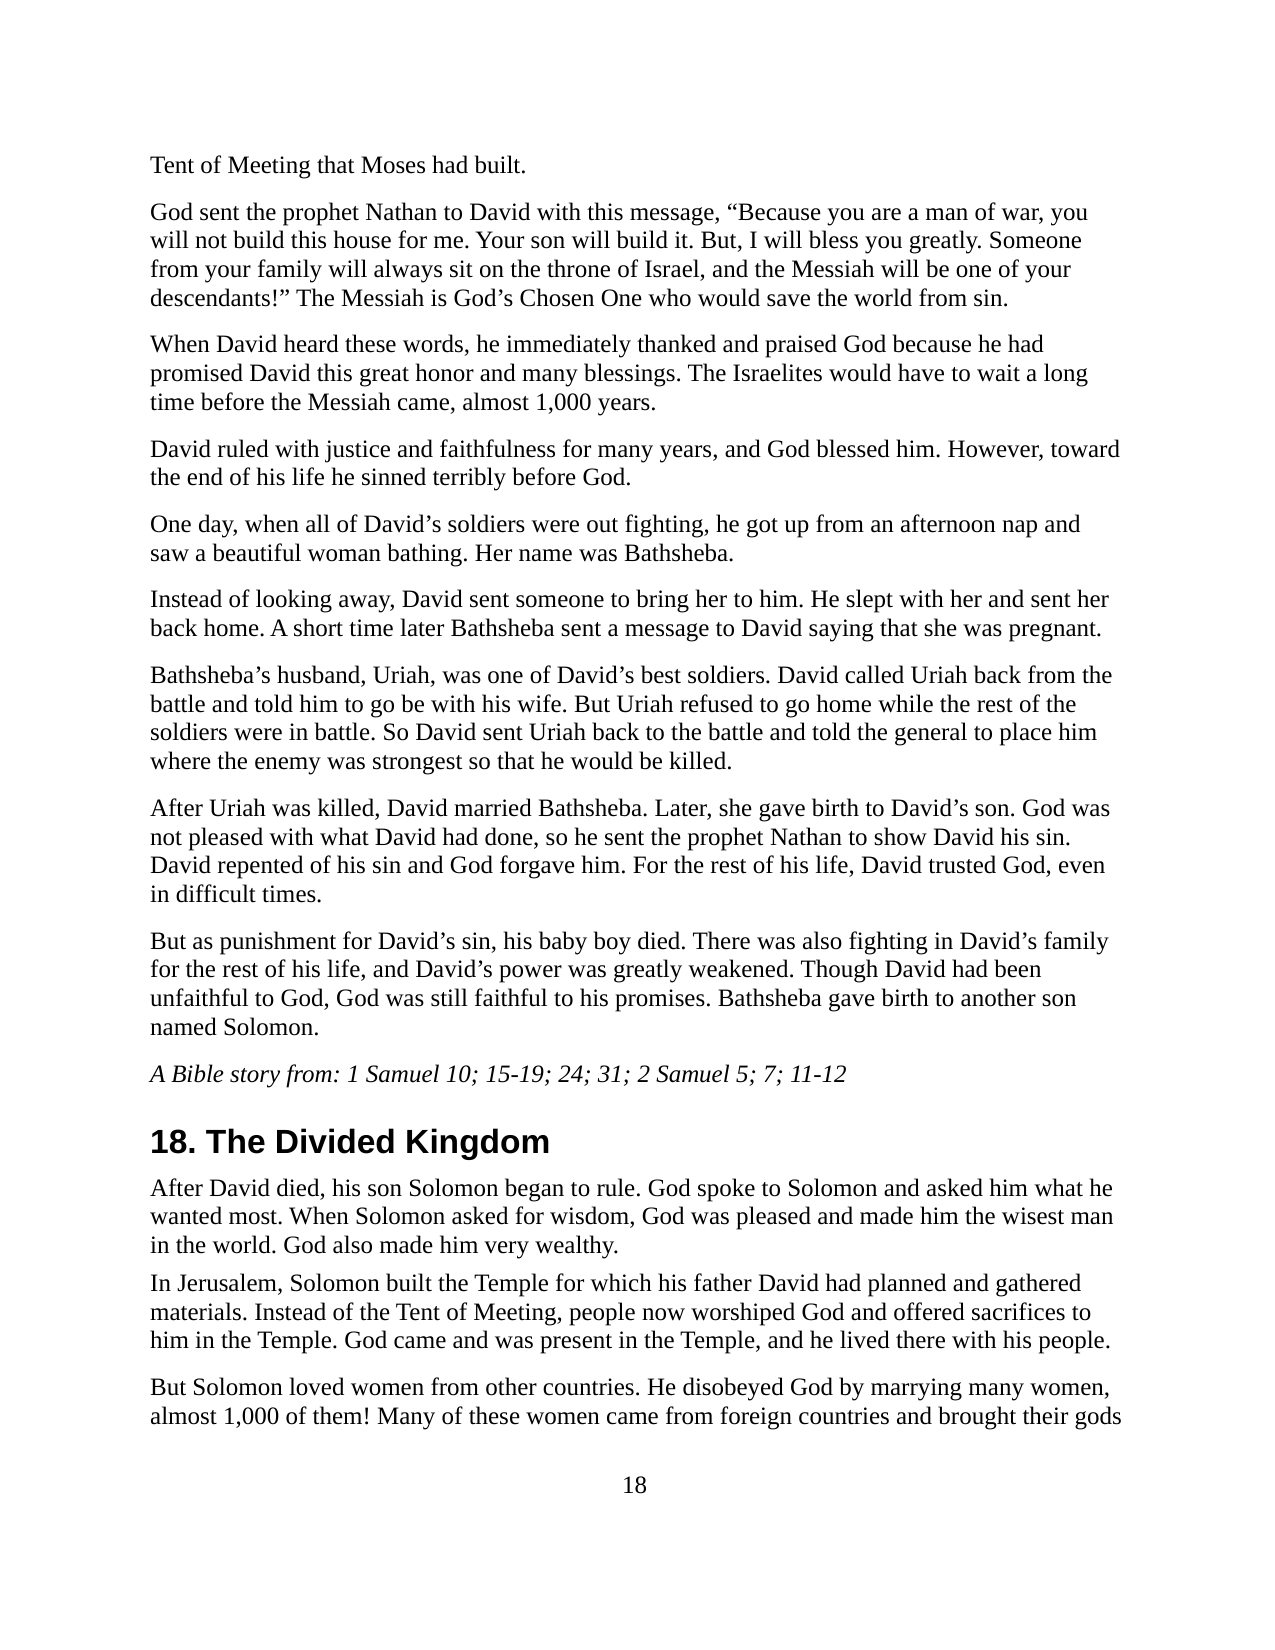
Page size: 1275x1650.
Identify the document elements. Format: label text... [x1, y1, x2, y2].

text Bathsheba’s husband, Uriah, was one of David’s best soldiers. David called Uriah back from the battle and told him to go be with his wife. But Uriah refused to go home while the rest of the soldiers were in battle. So David sent Uriah back to the battle and told the general to place him where the enemy was strongest so that he would be killed. [150, 660, 1125, 775]
text But as punishment for David’s sin, his baby boy died. There was also fighting in David’s family for the rest of his life, and David’s power was greatly weakened. Though David had been unfaithful to God, God was still faithful to his promises. Bathsheba gave birth to another son named Solomon. [150, 926, 1125, 1041]
text After Uriah was killed, David married Bathsheba. Later, she gave birth to David’s son. God was not pleased with what David had done, so he sent the prophet Nathan to show David his sin. David repented of his sin and God forgave him. For the rest of his life, David trusted God, even in difficult times. [150, 793, 1125, 908]
text When David heard these words, he immediately thanked and praised God because he had promised David this great honor and many blessings. The Israelites would have to wait a long time before the Messiah came, almost 1,000 years. [150, 329, 1125, 416]
text One day, when all of David’s soldiers were out fighting, he got up from an afternoon nap and saw a beautiful woman bathing. Her name was Bathsheba. [150, 509, 1125, 567]
text David ruled with justice and faithfulness for many years, and God blessed him. However, toward the end of his life he sinned terribly before God. [150, 434, 1125, 491]
text A Bible story from: 1 Samuel 10; 15-19; 24; 31; 2 Samuel 5; 7; 11-12 [150, 1059, 1125, 1087]
text But Solomon loved women from other countries. He disobeyed God by marrying many women, almost 1,000 of them! Many of these women came from foreign countries and brought their gods [150, 1372, 1125, 1429]
subtitle 18. The Divided Kingdom [150, 1121, 1125, 1160]
text In Jerusalem, Solomon built the Temple for which his father David had planned and gathered materials. Instead of the Tent of Meeting, people now worshiped God and offered sacrifices to him in the Temple. God came and was present in the Temple, and he lived there with his people. [150, 1268, 1125, 1354]
text Tent of Meeting that Moses had built. [150, 150, 1125, 179]
text God sent the prophet Nathan to David with this message, “Because you are a man of war, you will not build this house for me. Your son will build it. But, I will bless you greatly. Someone from your family will always sit on the throne of Israel, and the Messiah will be one of your descendants!” The Messiah is God’s Chosen One who would save the world from sin. [150, 197, 1125, 312]
text Instead of looking away, David sent someone to bring her to him. He slept with her and sent her back home. A short time later Bathsheba sent a message to David saying that she was pregnant. [150, 584, 1125, 642]
text After David died, his son Solomon began to rule. God spoke to Solomon and asked him what he wanted most. When Solomon asked for wisdom, God was pleased and made him the wisest man in the world. God also made him very wealthy. [150, 1173, 1125, 1259]
